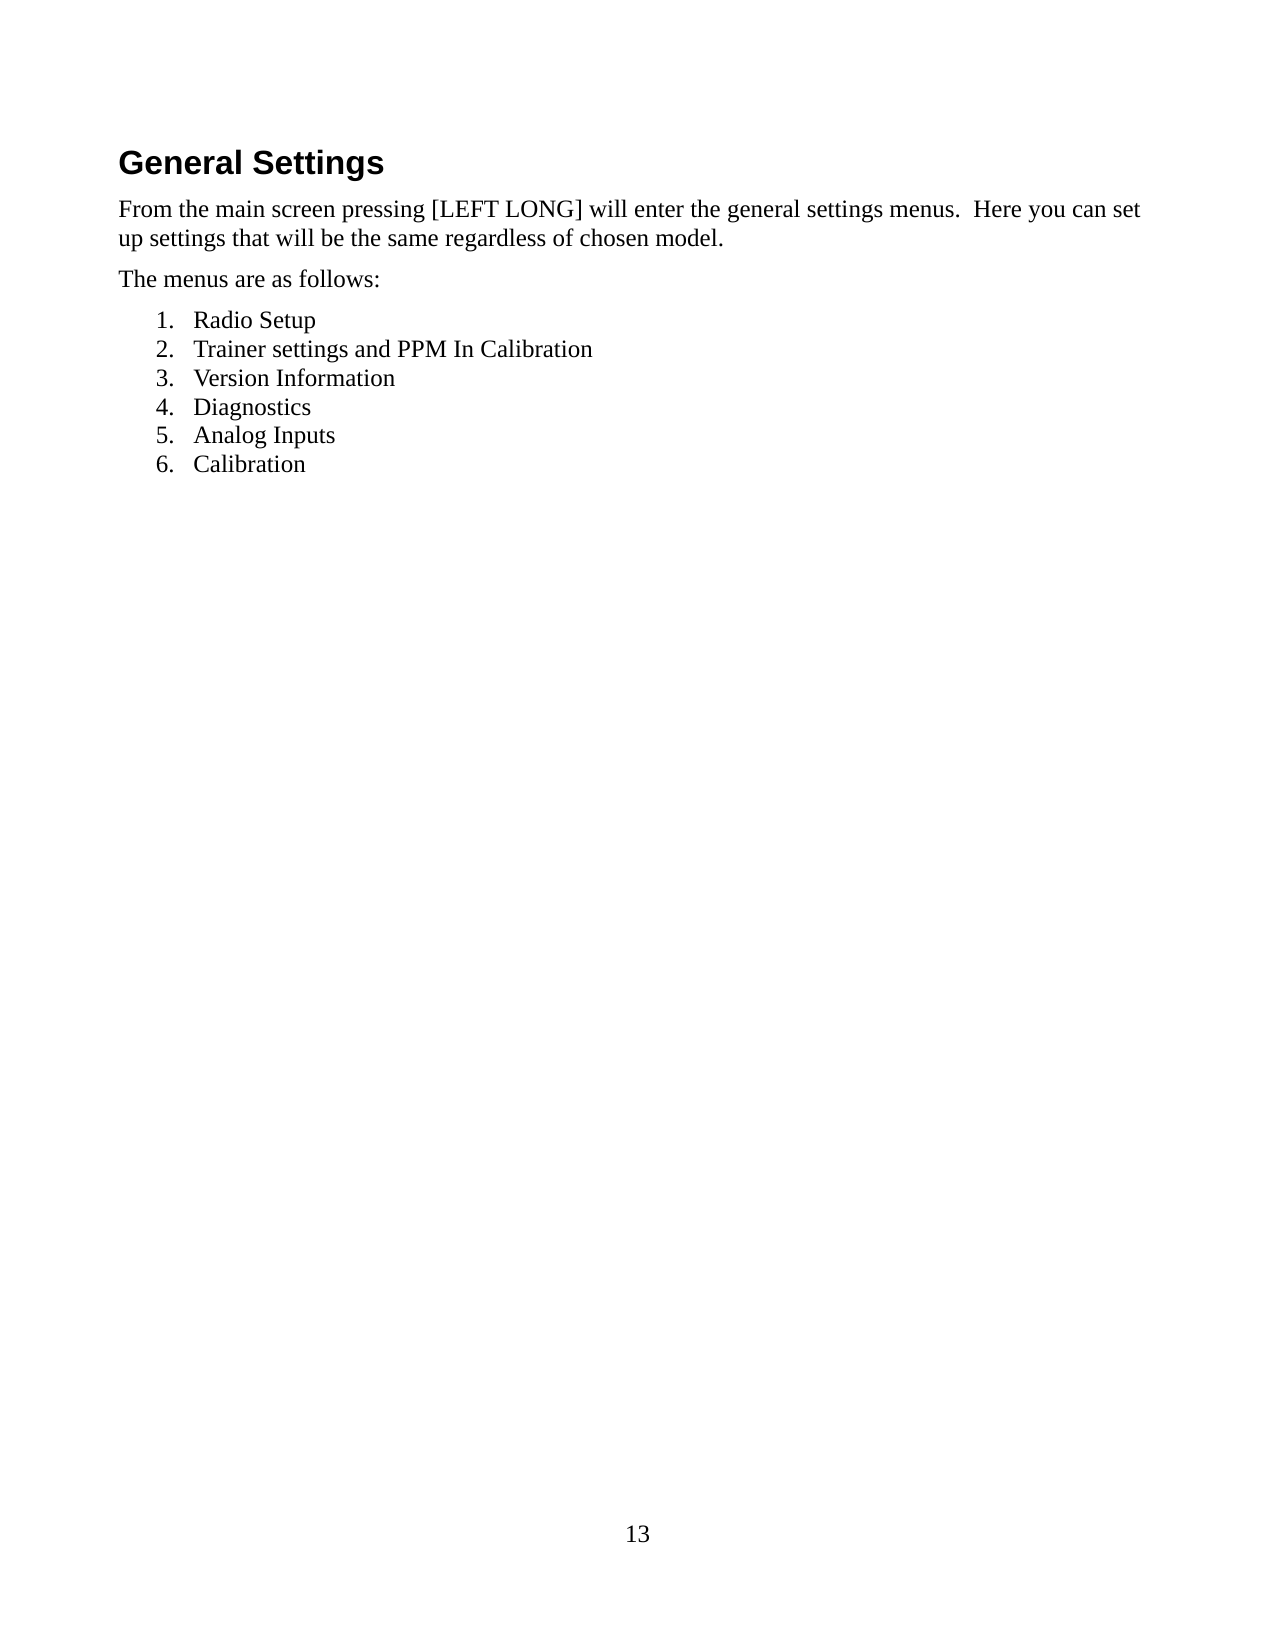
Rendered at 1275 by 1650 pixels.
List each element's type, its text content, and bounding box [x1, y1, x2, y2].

subtitle General Settings [118, 143, 1157, 182]
text The menus are as follows: [118, 264, 1157, 293]
list Diagnostics [156, 392, 1157, 421]
text From the main screen pressing [LEFT LONG] will enter the general settings menus. Here you can set up settings that will be the same regardless of chosen model. [118, 194, 1157, 252]
list Radio Setup [156, 306, 1157, 334]
list Calibration [156, 449, 1157, 478]
list Analog Inputs [156, 421, 1157, 449]
list Trainer settings and PPM In Calibration [156, 334, 1157, 363]
list Version Information [156, 363, 1157, 392]
